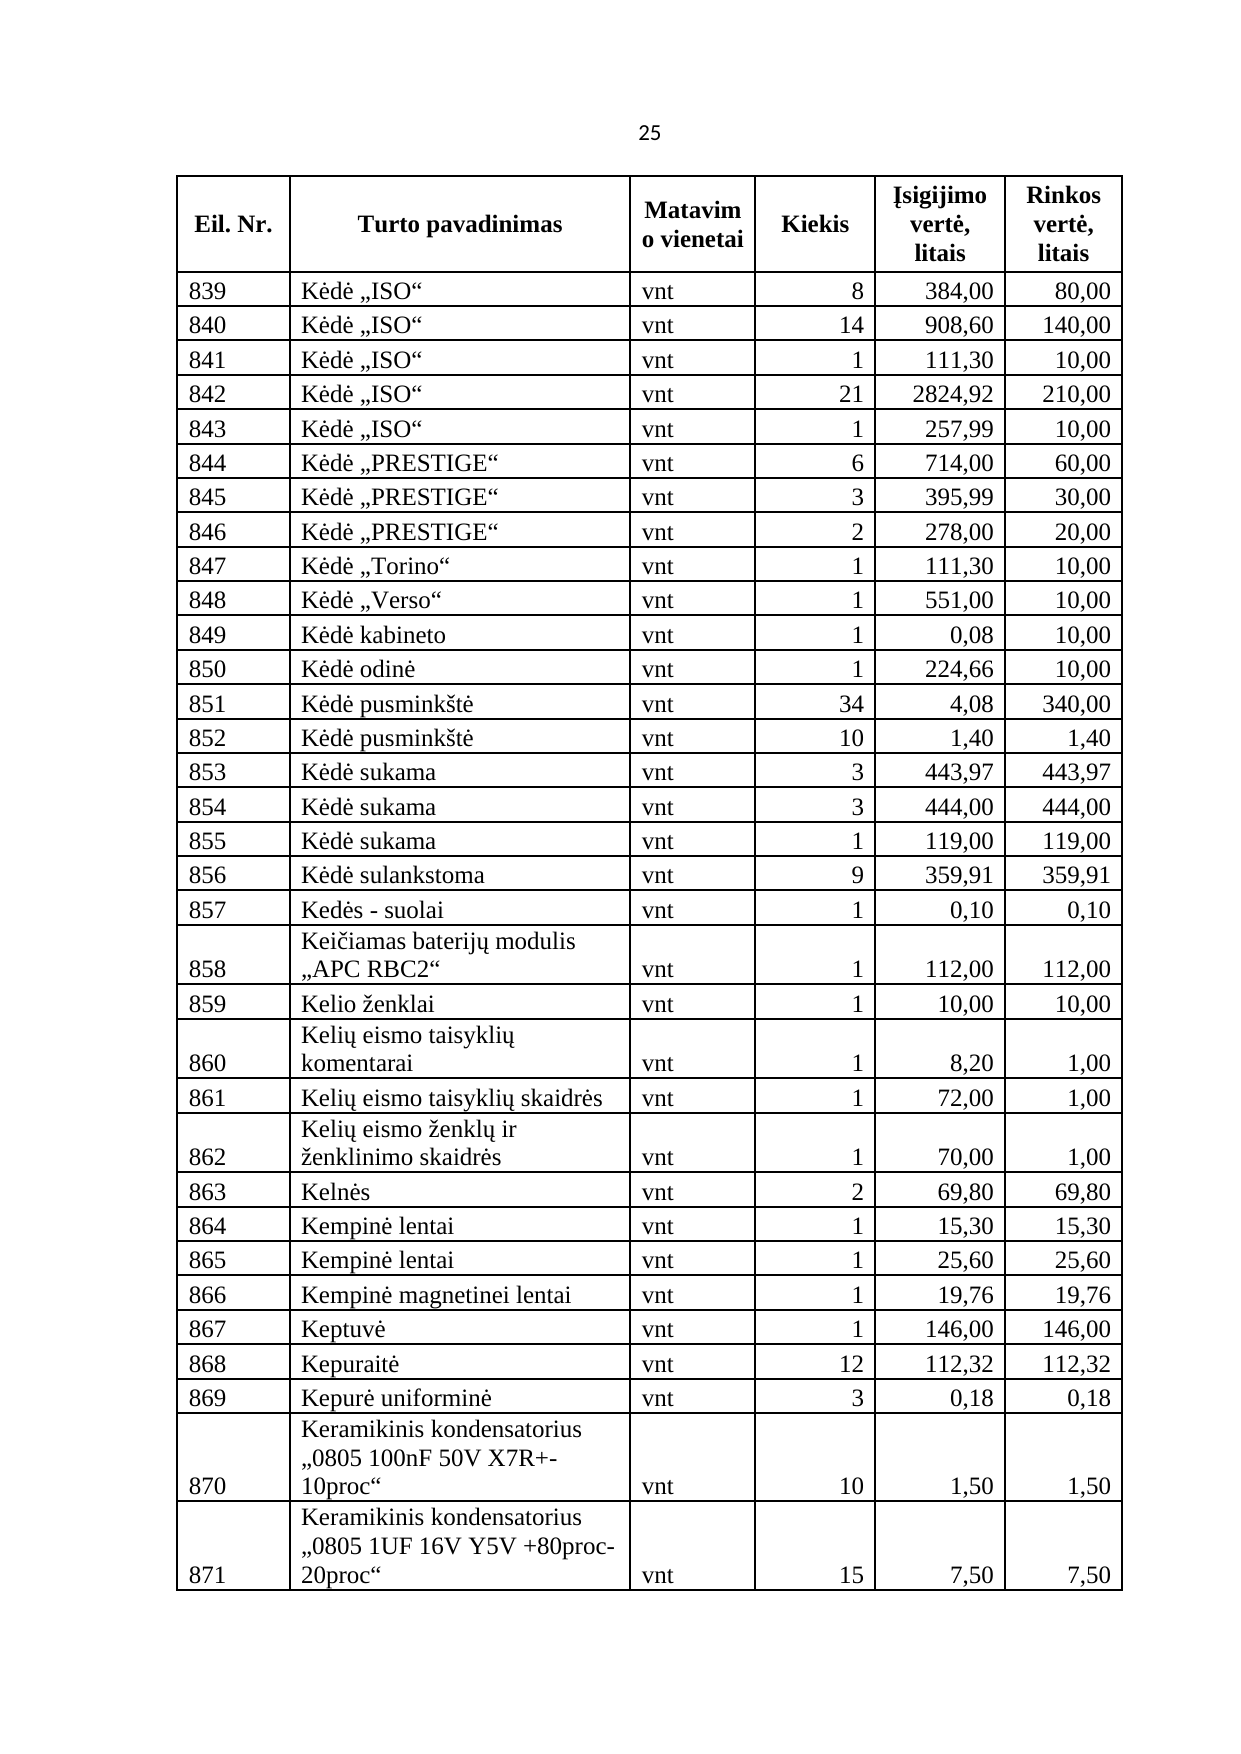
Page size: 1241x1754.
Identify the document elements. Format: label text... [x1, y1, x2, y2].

table_cell vnt [631, 1414, 754, 1500]
table_cell 140,00 [1006, 307, 1121, 339]
table_cell 869 [178, 1380, 289, 1412]
table_cell Kempinė lentai [291, 1208, 629, 1240]
table_cell 1,40 [876, 720, 1004, 752]
table_cell 1 [756, 1020, 874, 1077]
table_cell Kėdė sulankstoma [291, 857, 629, 889]
table_cell Kėdė „ISO“ [291, 307, 629, 339]
table_cell 10,00 [1006, 582, 1121, 614]
table_cell 112,00 [1006, 926, 1121, 983]
table_cell 848 [178, 582, 289, 614]
table_cell 866 [178, 1276, 289, 1309]
table_cell 12 [756, 1345, 874, 1377]
table_cell vnt [631, 582, 754, 614]
table_cell 8 [756, 273, 874, 305]
table_cell 840 [178, 307, 289, 339]
table_cell vnt [631, 788, 754, 821]
table_cell vnt [631, 616, 754, 649]
table_cell 10 [756, 720, 874, 752]
table_cell 1 [756, 582, 874, 614]
table_cell 257,99 [876, 410, 1004, 442]
table_cell 1 [756, 616, 874, 649]
table_cell vnt [631, 1208, 754, 1240]
table_cell 551,00 [876, 582, 1004, 614]
table_cell 10,00 [1006, 651, 1121, 683]
table_cell 60,00 [1006, 445, 1121, 477]
table_cell 146,00 [1006, 1311, 1121, 1343]
table_cell 851 [178, 685, 289, 717]
table_cell vnt [631, 513, 754, 546]
table_cell 854 [178, 788, 289, 821]
table_cell Keramikinis kondensatorius „0805 100nF 50V X7R+-10proc“ [291, 1414, 629, 1500]
table_cell 15,30 [1006, 1208, 1121, 1240]
table_cell 444,00 [876, 788, 1004, 821]
table_cell Kėdė sukama [291, 788, 629, 821]
table_cell vnt [631, 1242, 754, 1274]
table_cell vnt [631, 548, 754, 580]
table_cell 868 [178, 1345, 289, 1377]
table_cell 856 [178, 857, 289, 889]
table_cell 844 [178, 445, 289, 477]
table_cell vnt [631, 1020, 754, 1077]
table_cell Kėdė sukama [291, 823, 629, 855]
table_cell vnt [631, 891, 754, 924]
table_cell 20,00 [1006, 513, 1121, 546]
table_cell vnt [631, 1079, 754, 1112]
table_cell 340,00 [1006, 685, 1121, 717]
table_cell 112,32 [876, 1345, 1004, 1377]
table_cell vnt [631, 273, 754, 305]
table_cell 443,97 [1006, 754, 1121, 786]
table_cell Kelių eismo ženklų ir ženklinimo skaidrės [291, 1114, 629, 1171]
table_cell 70,00 [876, 1114, 1004, 1171]
table_cell 908,60 [876, 307, 1004, 339]
table_cell 111,30 [876, 341, 1004, 374]
table_cell 1 [756, 985, 874, 1018]
table_cell vnt [631, 1276, 754, 1309]
table_cell 224,66 [876, 651, 1004, 683]
table_cell 80,00 [1006, 273, 1121, 305]
table_cell 10 [756, 1414, 874, 1500]
table_cell Keičiamas baterijų modulis „APC RBC2“ [291, 926, 629, 983]
table_cell 845 [178, 479, 289, 511]
table_cell vnt [631, 307, 754, 339]
table_cell 7,50 [1006, 1502, 1121, 1588]
table_cell 19,76 [1006, 1276, 1121, 1309]
table_cell vnt [631, 651, 754, 683]
table_cell 69,80 [1006, 1173, 1121, 1206]
table_cell 14 [756, 307, 874, 339]
table_cell vnt [631, 685, 754, 717]
table_cell Kėdė „PRESTIGE“ [291, 479, 629, 511]
table_cell 850 [178, 651, 289, 683]
table_cell 1 [756, 1208, 874, 1240]
table_cell 2 [756, 513, 874, 546]
table_cell 1 [756, 1114, 874, 1171]
table_cell 1 [756, 410, 874, 442]
table_cell vnt [631, 1114, 754, 1171]
table_cell 861 [178, 1079, 289, 1112]
table_cell Keramikinis kondensatorius „0805 1UF 16V Y5V +80proc-20proc“ [291, 1502, 629, 1588]
table_cell Kėdė „ISO“ [291, 376, 629, 408]
table_cell 864 [178, 1208, 289, 1240]
table_cell 119,00 [1006, 823, 1121, 855]
table_cell 21 [756, 376, 874, 408]
table_cell 853 [178, 754, 289, 786]
table_cell 359,91 [876, 857, 1004, 889]
table_cell Kėdė „PRESTIGE“ [291, 445, 629, 477]
table_header Matavimo vienetai [631, 177, 754, 271]
table_cell 1 [756, 823, 874, 855]
table_cell Kelių eismo taisyklių skaidrės [291, 1079, 629, 1112]
table_cell vnt [631, 445, 754, 477]
table_cell 846 [178, 513, 289, 546]
table_cell 870 [178, 1414, 289, 1500]
table_cell vnt [631, 410, 754, 442]
table_cell 1 [756, 1079, 874, 1112]
table_cell vnt [631, 341, 754, 374]
table_cell 34 [756, 685, 874, 717]
table_cell 395,99 [876, 479, 1004, 511]
table_header Turto pavadinimas [291, 177, 629, 271]
table_cell 15 [756, 1502, 874, 1588]
table_cell 1 [756, 341, 874, 374]
table_cell vnt [631, 823, 754, 855]
table_cell 0,10 [1006, 891, 1121, 924]
table_cell Kempinė lentai [291, 1242, 629, 1274]
table_header Eil. Nr. [178, 177, 289, 271]
table_cell Kėdė „ISO“ [291, 273, 629, 305]
table_cell 25,60 [876, 1242, 1004, 1274]
table_cell 1 [756, 548, 874, 580]
table_cell Kėdė odinė [291, 651, 629, 683]
table_cell 860 [178, 1020, 289, 1077]
table_cell 6 [756, 445, 874, 477]
table_header Kiekis [756, 177, 874, 271]
table_cell vnt [631, 1311, 754, 1343]
table_cell 443,97 [876, 754, 1004, 786]
table_cell 19,76 [876, 1276, 1004, 1309]
table_cell 30,00 [1006, 479, 1121, 511]
table_cell Kėdė „Verso“ [291, 582, 629, 614]
table_cell Kėdė „ISO“ [291, 410, 629, 442]
table_cell vnt [631, 1173, 754, 1206]
table_cell 1,40 [1006, 720, 1121, 752]
table_cell Kėdė sukama [291, 754, 629, 786]
table_cell 855 [178, 823, 289, 855]
table_cell 25,60 [1006, 1242, 1121, 1274]
table_cell 842 [178, 376, 289, 408]
table_cell 839 [178, 273, 289, 305]
table_cell 210,00 [1006, 376, 1121, 408]
table_cell 871 [178, 1502, 289, 1588]
table_cell Kepuraitė [291, 1345, 629, 1377]
table_cell 112,00 [876, 926, 1004, 983]
table_cell 0,08 [876, 616, 1004, 649]
table_cell 10,00 [1006, 616, 1121, 649]
table_cell Kepurė uniforminė [291, 1380, 629, 1412]
table_cell 3 [756, 788, 874, 821]
table_cell 3 [756, 1380, 874, 1412]
table_cell 10,00 [876, 985, 1004, 1018]
table_cell Kėdė „PRESTIGE“ [291, 513, 629, 546]
table_cell 10,00 [1006, 341, 1121, 374]
table_cell Kėdė kabineto [291, 616, 629, 649]
table_cell 444,00 [1006, 788, 1121, 821]
table_cell 843 [178, 410, 289, 442]
table_cell 10,00 [1006, 985, 1121, 1018]
table_cell 278,00 [876, 513, 1004, 546]
table_cell Kedės - suolai [291, 891, 629, 924]
table_cell 3 [756, 754, 874, 786]
table_cell Kelnės [291, 1173, 629, 1206]
table_cell 841 [178, 341, 289, 374]
table_cell vnt [631, 1345, 754, 1377]
table_cell 1,00 [1006, 1114, 1121, 1171]
table_cell 2824,92 [876, 376, 1004, 408]
table_cell 849 [178, 616, 289, 649]
table_cell 859 [178, 985, 289, 1018]
table_cell vnt [631, 376, 754, 408]
table_cell vnt [631, 720, 754, 752]
table_cell 857 [178, 891, 289, 924]
table_cell 112,32 [1006, 1345, 1121, 1377]
table_cell vnt [631, 754, 754, 786]
table_cell 1,50 [876, 1414, 1004, 1500]
table_cell 111,30 [876, 548, 1004, 580]
table_cell 69,80 [876, 1173, 1004, 1206]
table_cell 865 [178, 1242, 289, 1274]
table_cell 0,18 [876, 1380, 1004, 1412]
table_cell 72,00 [876, 1079, 1004, 1112]
table_cell Kėdė pusminkštė [291, 685, 629, 717]
table_cell 9 [756, 857, 874, 889]
table_header Įsigijimo vertė, litais [876, 177, 1004, 271]
table_cell 0,18 [1006, 1380, 1121, 1412]
table_cell vnt [631, 857, 754, 889]
table_cell 8,20 [876, 1020, 1004, 1077]
table_cell 1 [756, 926, 874, 983]
table_cell 1,50 [1006, 1414, 1121, 1500]
table_cell 858 [178, 926, 289, 983]
table_cell 7,50 [876, 1502, 1004, 1588]
table_cell 852 [178, 720, 289, 752]
table_cell 847 [178, 548, 289, 580]
table_cell 15,30 [876, 1208, 1004, 1240]
table_cell 862 [178, 1114, 289, 1171]
table_cell 1 [756, 1276, 874, 1309]
table_cell Kelių eismo taisyklių komentarai [291, 1020, 629, 1077]
table_cell 119,00 [876, 823, 1004, 855]
table_cell vnt [631, 985, 754, 1018]
table_cell 146,00 [876, 1311, 1004, 1343]
table_cell 10,00 [1006, 548, 1121, 580]
table_cell 1 [756, 1311, 874, 1343]
table_cell Kėdė pusminkštė [291, 720, 629, 752]
table_cell 359,91 [1006, 857, 1121, 889]
table_cell 1 [756, 1242, 874, 1274]
table_header Rinkos vertė, litais [1006, 177, 1121, 271]
table_cell 714,00 [876, 445, 1004, 477]
table_cell Kėdė „ISO“ [291, 341, 629, 374]
table_cell 3 [756, 479, 874, 511]
table_cell vnt [631, 1380, 754, 1412]
table_cell 4,08 [876, 685, 1004, 717]
table_cell 1 [756, 651, 874, 683]
table_cell 867 [178, 1311, 289, 1343]
table_cell 1,00 [1006, 1079, 1121, 1112]
table_cell Keptuvė [291, 1311, 629, 1343]
table_cell Kempinė magnetinei lentai [291, 1276, 629, 1309]
table_cell 0,10 [876, 891, 1004, 924]
table_cell vnt [631, 926, 754, 983]
table_cell 1 [756, 891, 874, 924]
table_cell 1,00 [1006, 1020, 1121, 1077]
table_cell vnt [631, 479, 754, 511]
table_cell 384,00 [876, 273, 1004, 305]
table_cell 863 [178, 1173, 289, 1206]
table_cell Kelio ženklai [291, 985, 629, 1018]
table_cell vnt [631, 1502, 754, 1588]
table_cell Kėdė „Torino“ [291, 548, 629, 580]
table_cell 10,00 [1006, 410, 1121, 442]
table_cell 2 [756, 1173, 874, 1206]
